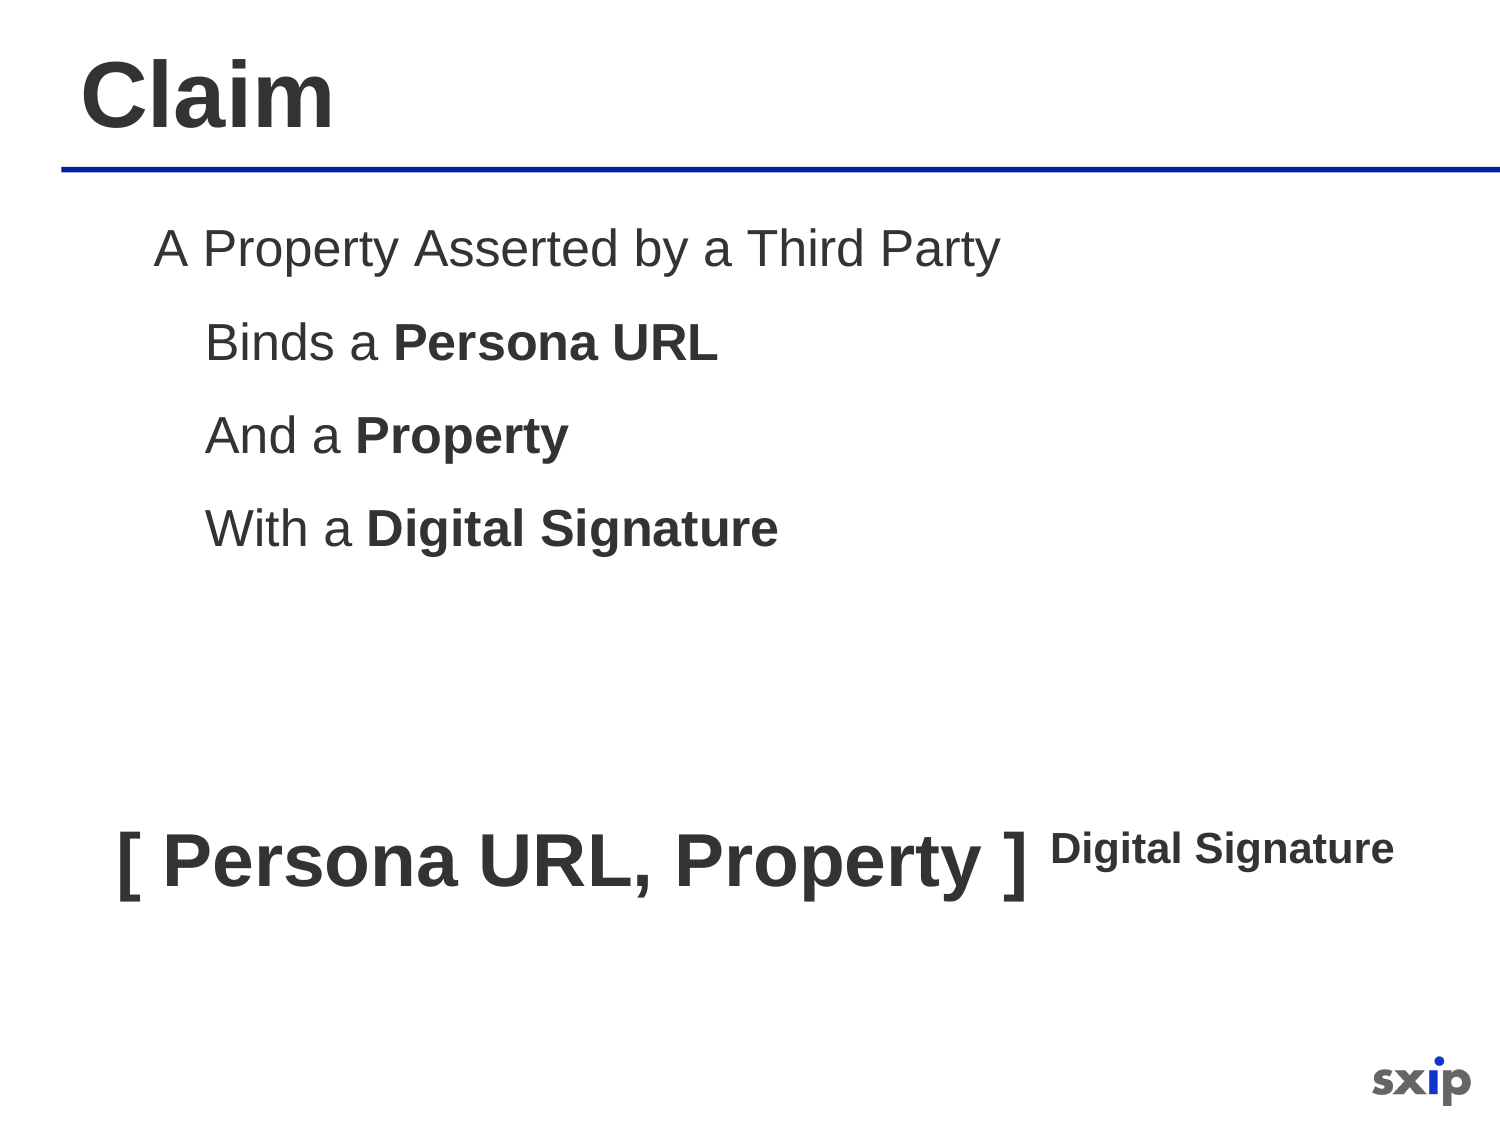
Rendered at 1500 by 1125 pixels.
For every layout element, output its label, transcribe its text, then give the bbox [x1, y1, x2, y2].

picture [1372, 1056, 1471, 1106]
title Claim [61, 21, 1495, 169]
text_box [ Persona URL, Property ] Digital Signature [53, 810, 1459, 910]
list A Property Asserted by a Third Party Binds a Persona URL And a Property With a Digital Signature [117, 219, 1495, 658]
